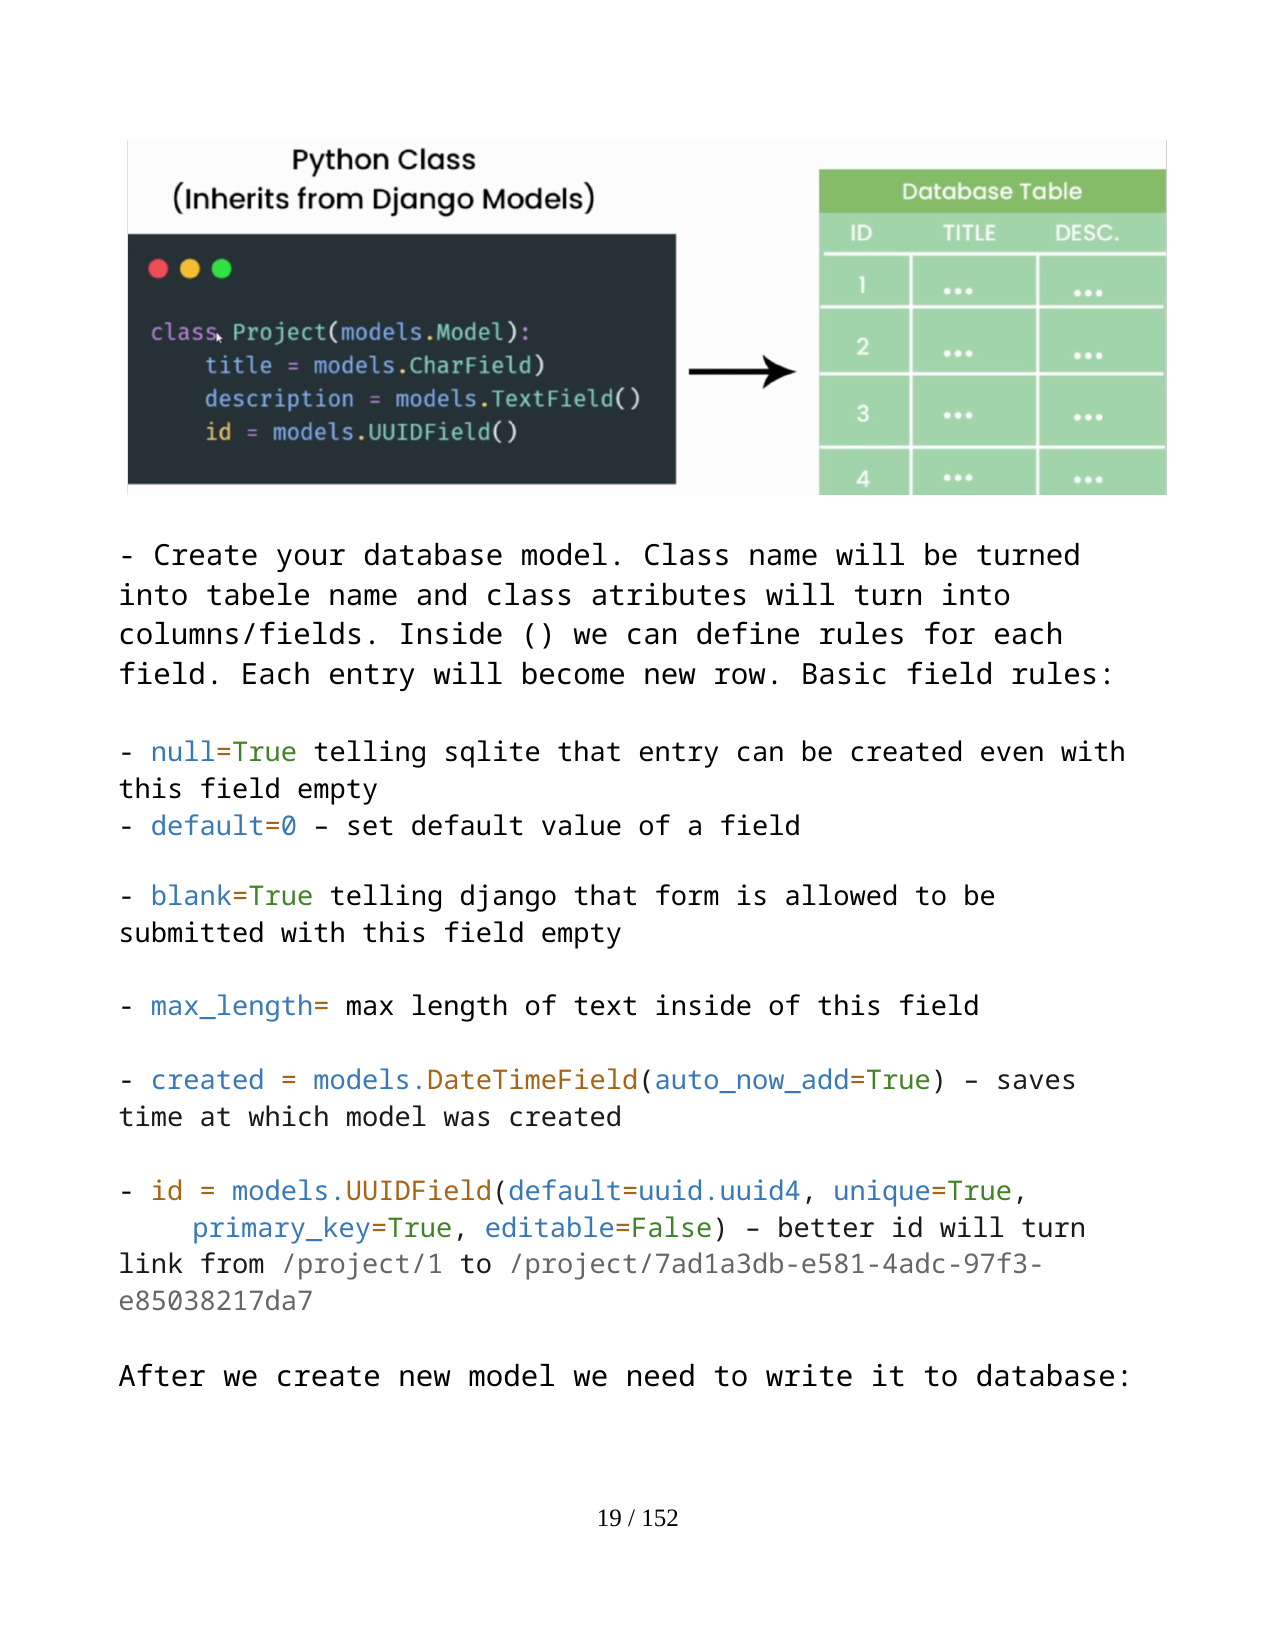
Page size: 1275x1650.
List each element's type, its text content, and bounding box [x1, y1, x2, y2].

text - max_length= max length of text inside of this field [118, 987, 1157, 1024]
text - null=True telling sqlite that entry can be created even with this field empty [118, 733, 1157, 806]
text - Create your database model. Class name will be turned into tabele name and class atributes will turn into columns/fields. Inside () we can define rules for each field. Each entry will become new row. Basic field rules: [118, 534, 1157, 693]
text - created = models.DateTimeField(auto_now_add=True) – saves time at which model was created [118, 1061, 1157, 1134]
text - id = models.UUIDField(default=uuid.uuid4, unique=True, primary_key=True, editable=False) – better id will turn link from /project/1 to /project/7ad1a3db-e581-4adc-97f3-e85038217da7 [118, 1171, 1157, 1319]
text - default=0 – set default value of a field [118, 806, 1157, 843]
text After we create new model we need to write it to database: [118, 1356, 1157, 1395]
text - blank=True telling django that form is allowed to be submitted with this field empty [118, 876, 1157, 950]
picture [127, 140, 1167, 495]
